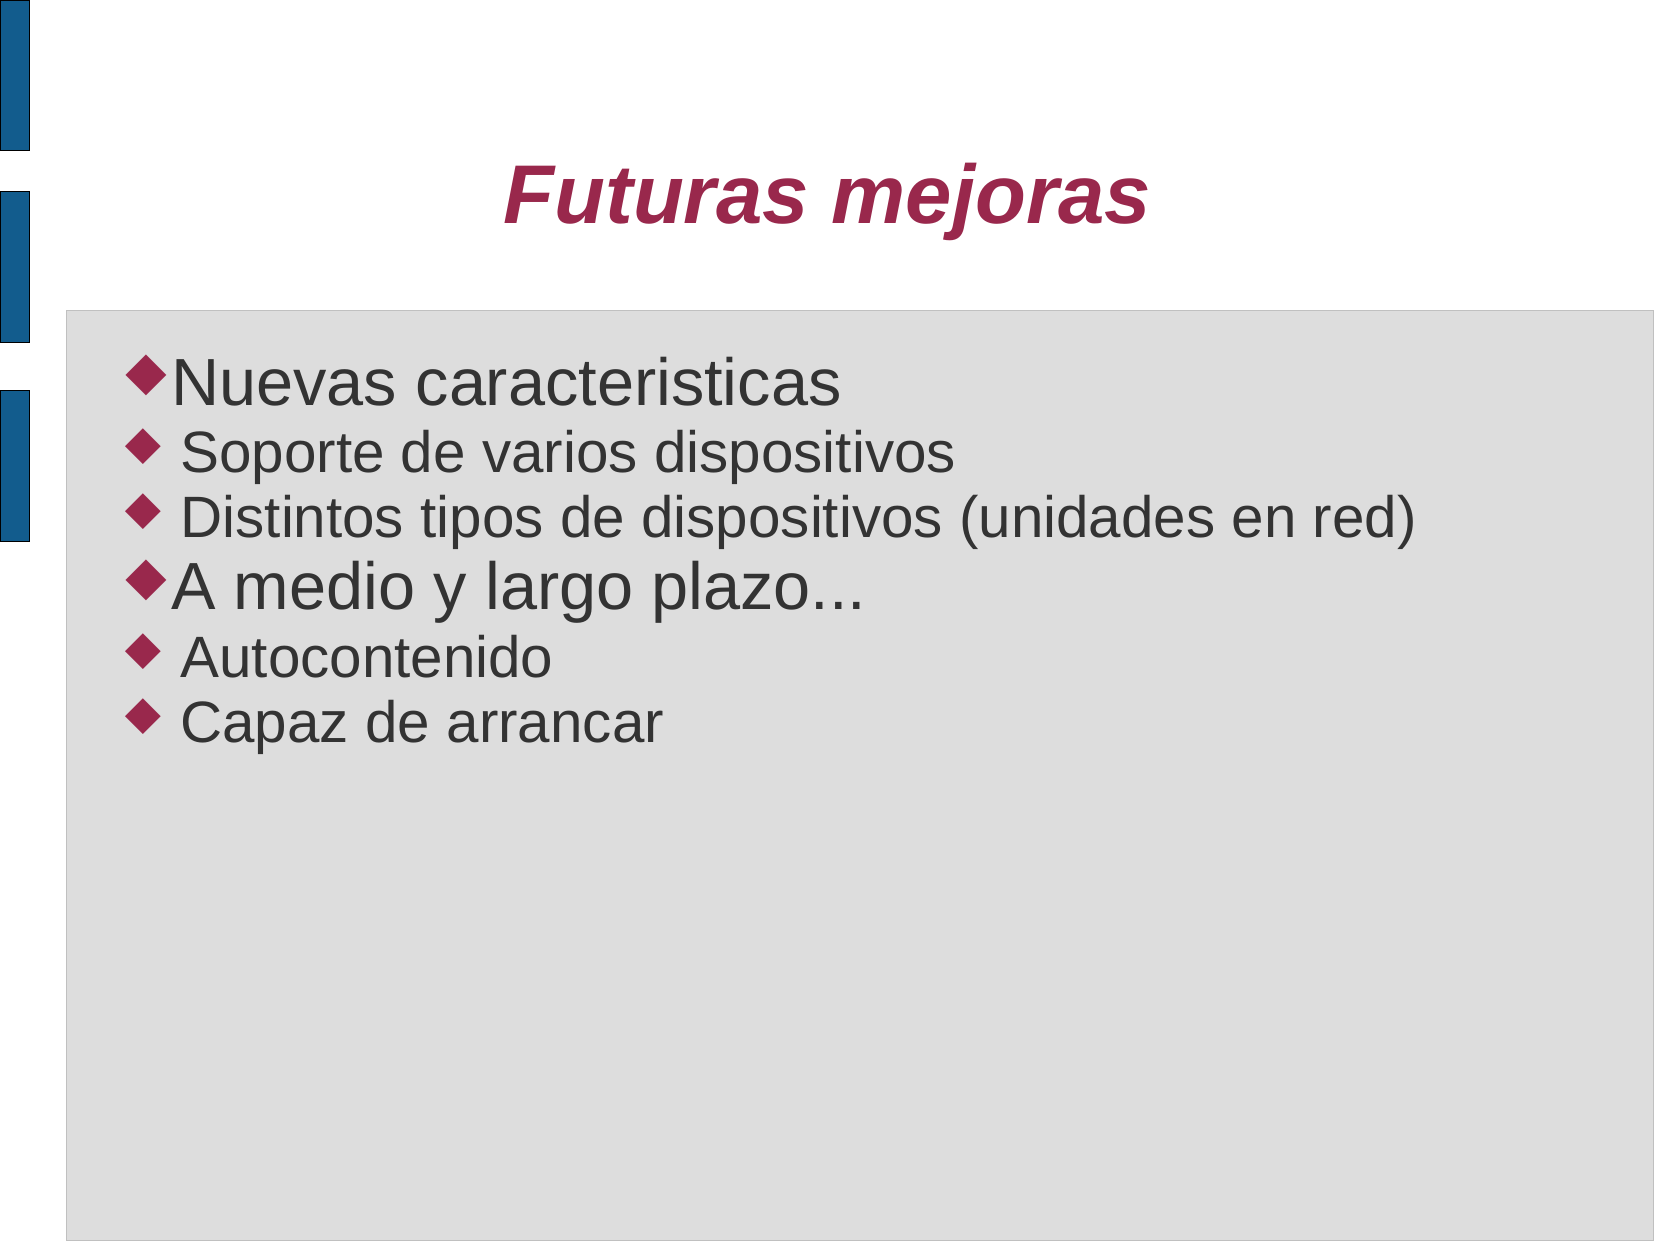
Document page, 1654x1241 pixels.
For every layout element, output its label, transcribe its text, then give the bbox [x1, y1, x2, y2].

list Nuevas caracteristicas Soporte de varios dispositivos Distintos tipos de dispositivos (unidades en red) A medio y largo plazo... Autocontenido Capaz de arrancar [121, 344, 1534, 1149]
title Futuras mejoras [121, 98, 1534, 291]
